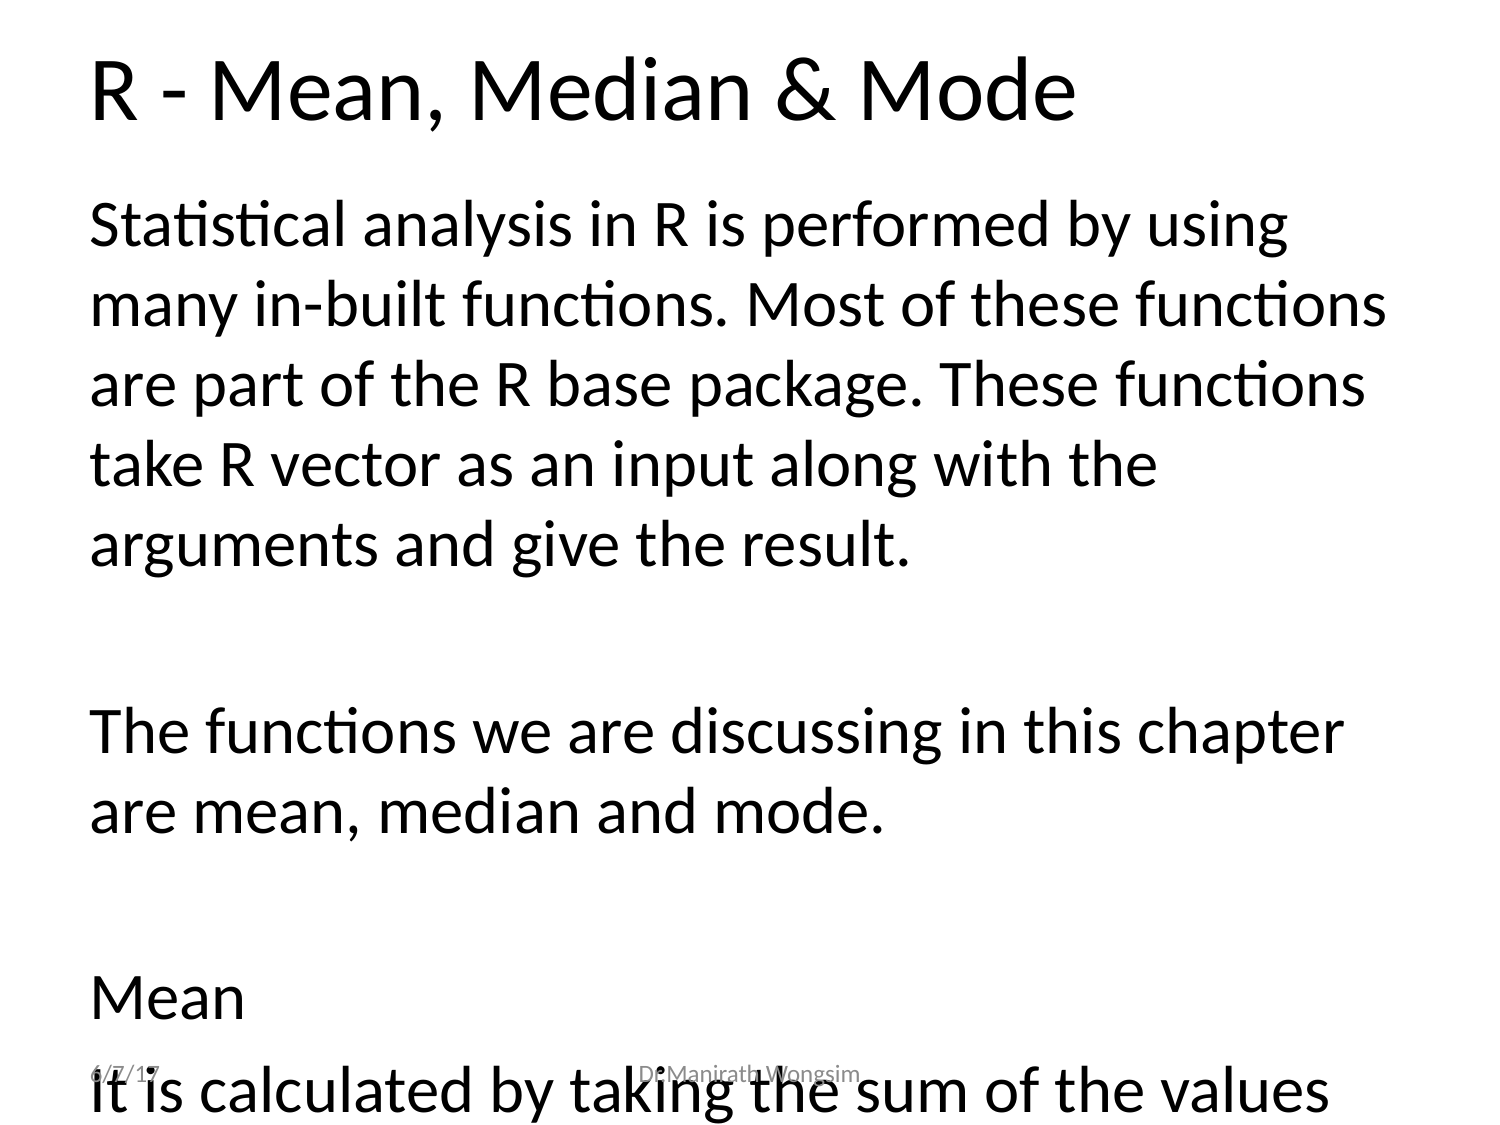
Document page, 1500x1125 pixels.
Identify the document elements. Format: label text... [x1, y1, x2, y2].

text_box R - Mean, Median & Mode [75, 45, 1425, 172]
text_box Dr.Manirath Wongsim [512, 1042, 988, 1103]
text_box Statistical analysis in R is performed by using many in-built functions. Most of these functions are part of the R base package. These functions take R vector as an input along with the arguments and give the result. The functions we are discussing in this chapter are mean, median and mode. Mean It is calculated by taking the sum of the values and dividing with the number of values in a data series. The function mean() is used to calculate this in R. Syntax The basic syntax for calculating mean in R is − mean(x, trim = 0, na.rm = FALSE, ...) [75, 172, 1425, 1005]
text_box 06/07/2017 [74, 1042, 425, 1103]
